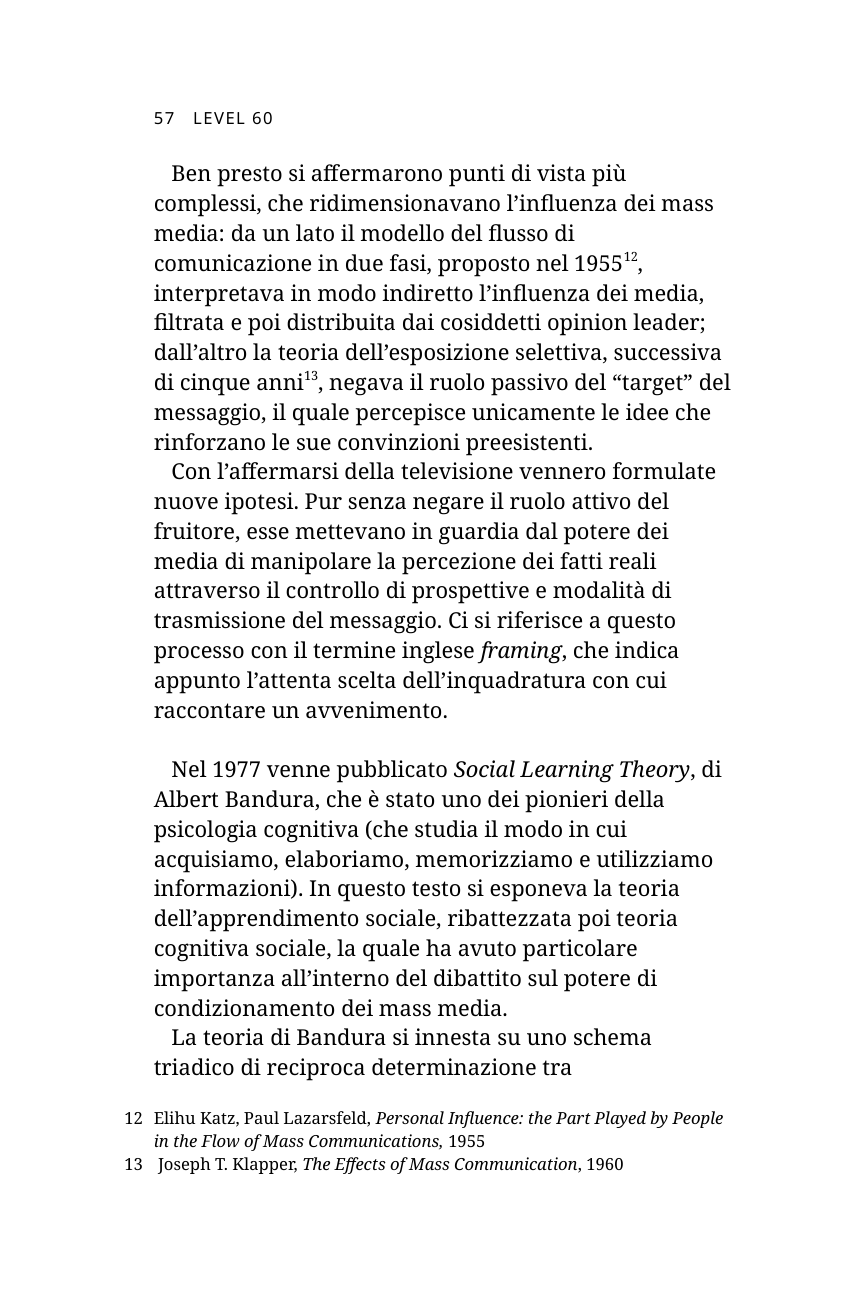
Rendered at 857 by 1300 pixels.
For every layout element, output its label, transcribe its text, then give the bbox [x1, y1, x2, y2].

text Con l’affermarsi della televisione vennero formulate nuove ipotesi. Pur senza negare il ruolo attivo del fruitore, esse mettevano in guardia dal potere dei media di manipolare la percezione dei fatti reali attraverso il controllo di prospettive e modalità di trasmissione del messaggio. Ci si riferisce a questo processo con il termine inglese framing, che indica appunto l’attenta scelta dell’inquadratura con cui raccontare un avvenimento. [153, 456, 732, 724]
text Elihu Katz, Paul Lazarsfeld, Personal Influence: the Part Played by People in the Flow of Mass Communications, 1955 [124, 1107, 732, 1152]
text Nel 1977 venne pubblicato Social Learning Theory, di Albert Bandura, che è stato uno dei pionieri della psicologia cognitiva (che studia il modo in cui acquisiamo, elaboriamo, memorizziamo e utilizziamo informazioni). In questo testo si esponeva la teoria dell’apprendimento sociale, ribattezzata poi teoria cognitiva sociale, la quale ha avuto particolare importanza all’interno del dibattito sul potere di condizionamento dei mass media. [153, 754, 732, 1022]
text Joseph T. Klapper, The Effects of Mass Communication, 1960 [124, 1152, 732, 1175]
text La teoria di Bandura si innesta su uno schema triadico di reciproca determinazione tra [153, 1022, 732, 1082]
text Ben presto si affermarono punti di vista più complessi, che ridimensionavano l’influenza dei mass media: da un lato il modello del flusso di comunicazione in due fasi, proposto nel 1955, interpretava in modo indiretto l’influenza dei media, filtrata e poi distribuita dai cosiddetti opinion leader; dall’altro la teoria dell’esposizione selettiva, successiva di cinque anni, negava il ruolo passivo del “target” del messaggio, il quale percepisce unicamente le idee che rinforzano le sue convinzioni preesistenti. [153, 158, 732, 456]
